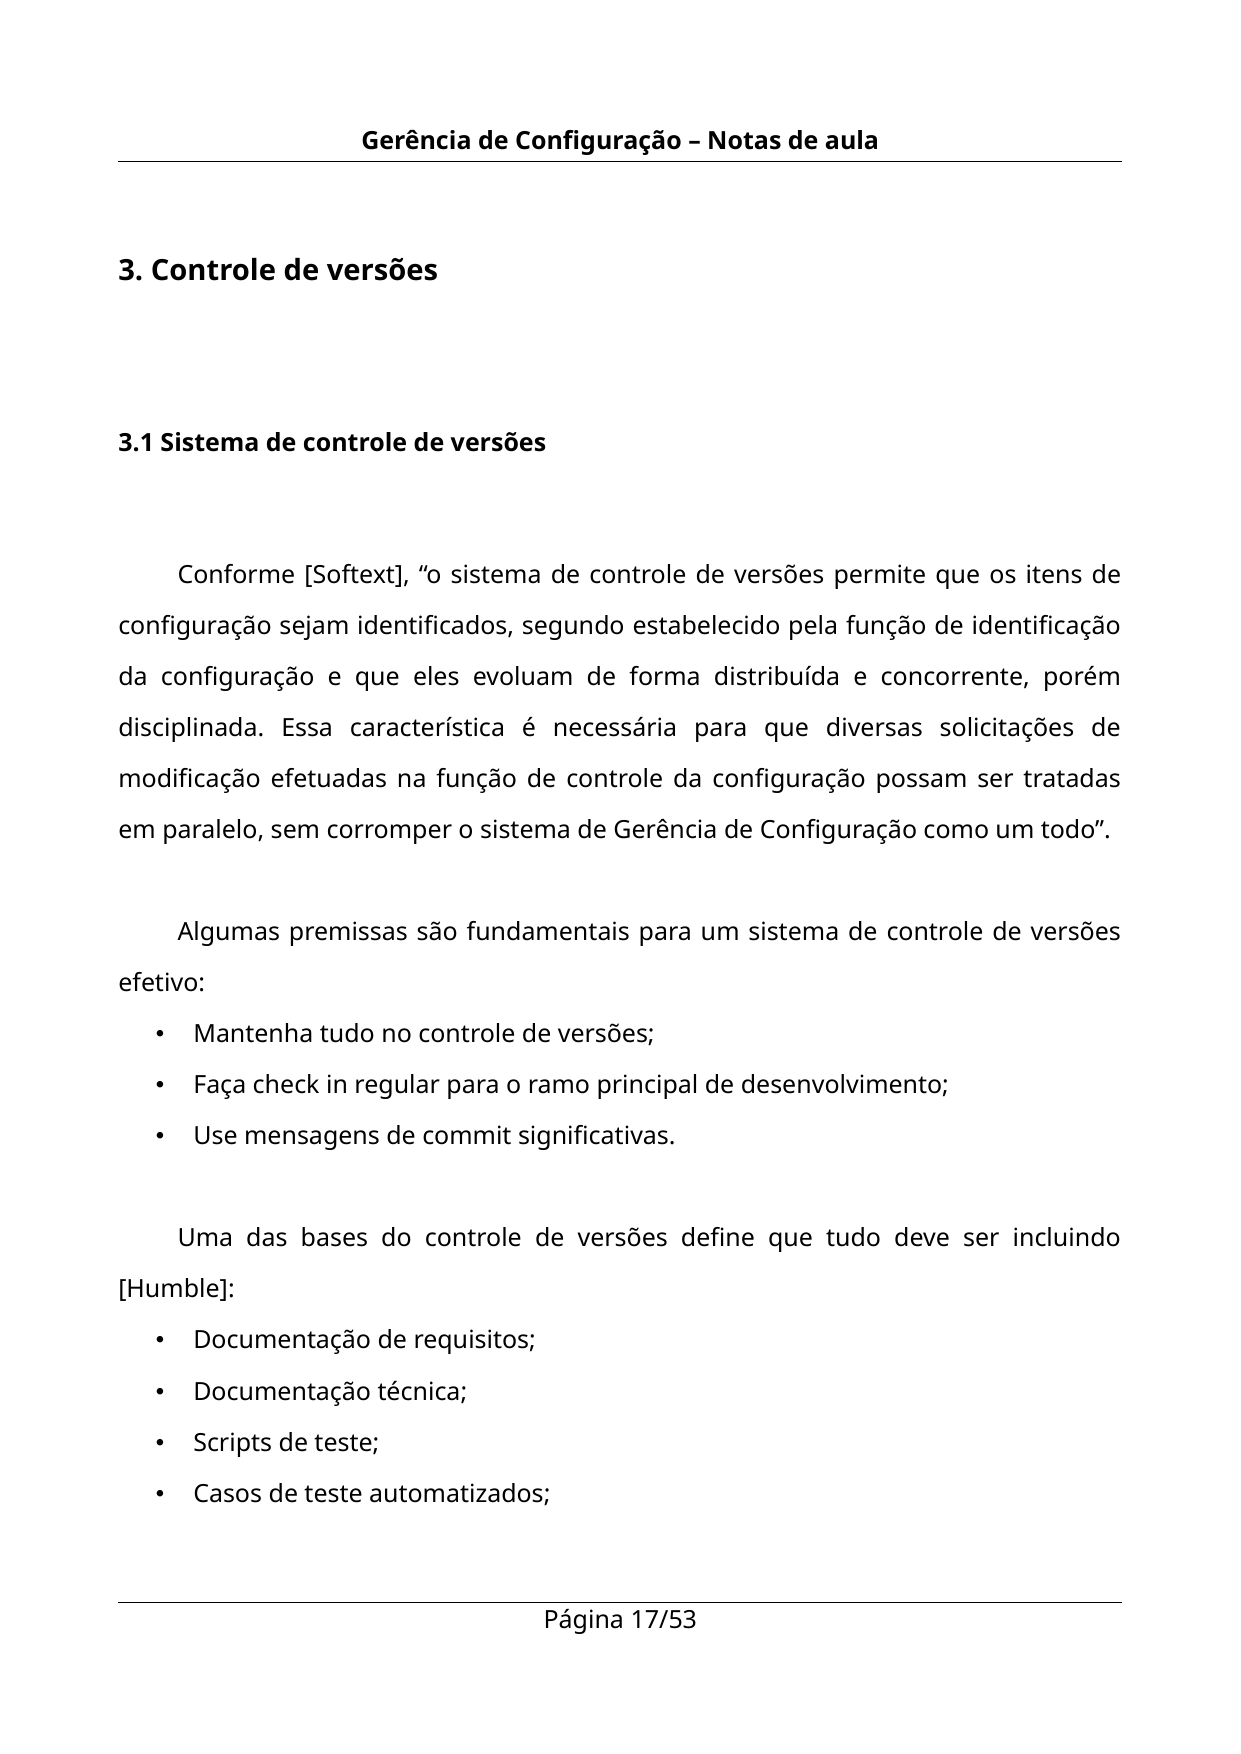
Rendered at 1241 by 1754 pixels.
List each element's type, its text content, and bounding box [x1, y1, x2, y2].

list Mantenha tudo no controle de versões; [156, 1016, 1122, 1050]
subtitle 3.1 Sistema de controle de versões [118, 425, 1122, 459]
text Uma das bases do controle de versões define que tudo deve ser incluindo [Humble]: [118, 1220, 1122, 1305]
subtitle 3. Controle de versões [118, 249, 1122, 289]
text Algumas premissas são fundamentais para um sistema de controle de versões efetivo: [118, 914, 1122, 999]
list Documentação de requisitos; [156, 1322, 1122, 1356]
text Conforme [Softext], “o sistema de controle de versões permite que os itens de configuração sejam identificados, segundo estabelecido pela função de identificação da configuração e que eles evoluam de forma distribuída e concorrente, porém disciplinada. Essa característica é necessária para que diversas solicitações de modificação efetuadas na função de controle da configuração possam ser tratadas em paralelo, sem corromper o sistema de Gerência de Configuração como um todo”. [118, 556, 1122, 846]
list Use mensagens de commit significativas. [156, 1118, 1122, 1152]
list Casos de teste automatizados; [156, 1475, 1122, 1509]
list Scripts de teste; [156, 1424, 1122, 1458]
list Faça check in regular para o ramo principal de desenvolvimento; [156, 1067, 1122, 1101]
list Documentação técnica; [156, 1373, 1122, 1407]
